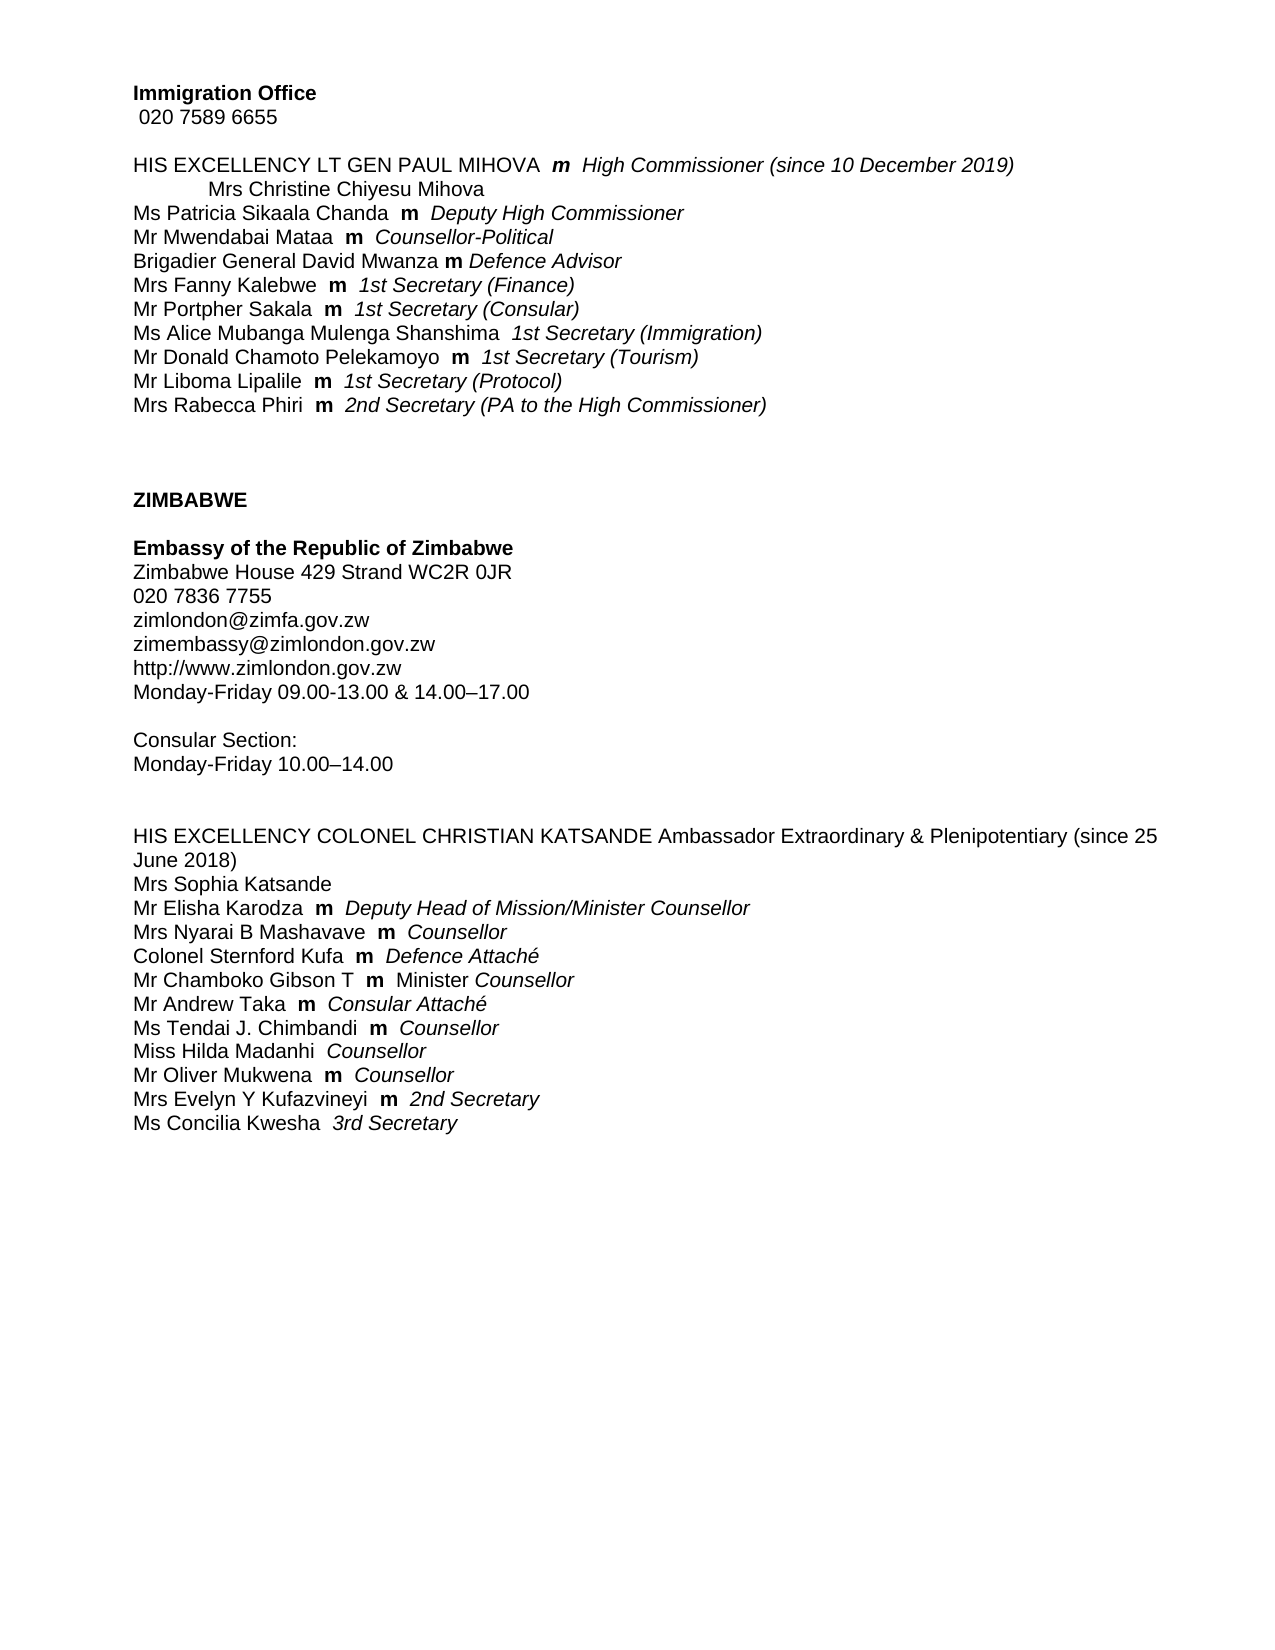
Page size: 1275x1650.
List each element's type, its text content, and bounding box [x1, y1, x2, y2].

text Mrs Rabecca Phiri m 2nd Secretary (PA to the High Commissioner) [133, 392, 1181, 416]
text http://www.zimlondon.gov.zw [133, 656, 1181, 680]
text Mr Elisha Karodza m Deputy Head of Mission/Minister Counsellor [133, 896, 1181, 919]
text zimlondon@zimfa.gov.zw [133, 608, 1181, 632]
text Mrs Fanny Kalebwe m 1st Secretary (Finance) [133, 273, 1181, 297]
text 020 7589 6655 [133, 105, 1181, 129]
text HIS EXCELLENCY LT GEN PAUL MIHOVA m High Commissioner (since 10 December 2019) [133, 153, 1181, 177]
text Monday-Friday 09.00-13.00 & 14.00–17.00 [133, 680, 1181, 704]
text Brigadier General David Mwanza m Defence Advisor [133, 249, 1181, 273]
text Mr Andrew Taka m Consular Attaché [133, 991, 1181, 1015]
text Ms Concilia Kwesha 3rd Secretary [133, 1111, 1181, 1135]
text Mr Chamboko Gibson T m Minister Counsellor [133, 967, 1181, 991]
text Mr Oliver Mukwena m Counsellor [133, 1063, 1181, 1087]
text Miss Hilda Madanhi Counsellor [133, 1039, 1181, 1063]
text Mrs Nyarai B Mashavave m Counsellor [133, 919, 1181, 943]
text Colonel Sternford Kufa m Defence Attaché [133, 943, 1181, 967]
text Mrs Evelyn Y Kufazvineyi m 2nd Secretary [133, 1087, 1181, 1111]
text Embassy of the Republic of Zimbabwe [133, 536, 1181, 560]
text Mrs Christine Chiyesu Mihova [133, 177, 1181, 201]
text Mr Mwendabai Mataa m Counsellor-Political [133, 225, 1181, 249]
text ZIMBABWE [133, 488, 1181, 512]
text Immigration Office [133, 81, 1181, 105]
text Consular Section: [133, 728, 1181, 752]
text Mr Portpher Sakala m 1st Secretary (Consular) [133, 297, 1181, 321]
text Mrs Sophia Katsande [133, 872, 1181, 896]
text 020 7836 7755 [133, 584, 1181, 608]
text Zimbabwe House 429 Strand WC2R 0JR [133, 560, 1181, 584]
text HIS EXCELLENCY COLONEL CHRISTIAN KATSANDE Ambassador Extraordinary & Plenipotentiary (since 25 June 2018) [133, 824, 1181, 872]
text Ms Patricia Sikaala Chanda m Deputy High Commissioner [133, 201, 1181, 225]
text Mr Liboma Lipalile m 1st Secretary (Protocol) [133, 368, 1181, 392]
text zimembassy@zimlondon.gov.zw [133, 632, 1181, 656]
text Mr Donald Chamoto Pelekamoyo m 1st Secretary (Tourism) [133, 344, 1181, 368]
text Ms Tendai J. Chimbandi m Counsellor [133, 1015, 1181, 1039]
text Monday-Friday 10.00–14.00 [133, 752, 1181, 776]
text Ms Alice Mubanga Mulenga Shanshima 1st Secretary (Immigration) [133, 321, 1181, 344]
